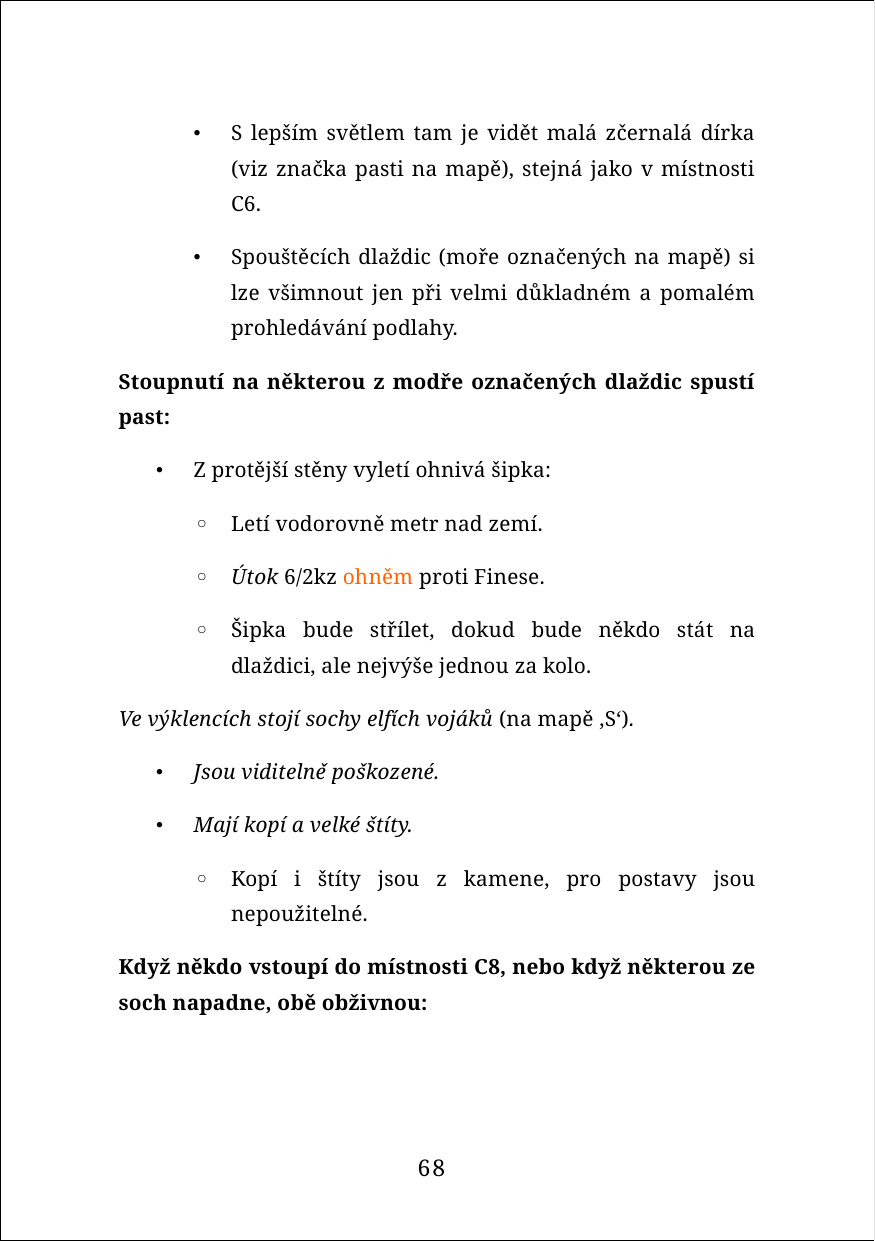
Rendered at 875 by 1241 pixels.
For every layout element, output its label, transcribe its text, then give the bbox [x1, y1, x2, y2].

text Stoupnutí na některou z modře označených dlaždic spustí past: [118, 367, 756, 431]
list Útok 6/2kz ohněm proti Finese. [193, 562, 756, 590]
list S lepším světlem tam je vidět malá zčernalá dírka (viz značka pasti na mapě), stejná jako v místnosti C6. [193, 118, 756, 218]
list Kopí i štíty jsou z kamene, pro postavy jsou nepoužitelné. [193, 864, 756, 928]
list Jsou viditelně poškozené. [156, 757, 756, 786]
list Spouštěcích dlaždic (moře označených na mapě) si lze všimnout jen při velmi důkladném a pomalém prohledávání podlahy. [193, 242, 756, 342]
list Šipka bude střílet, dokud bude někdo stát na dlaždici, ale nejvýše jednou za kolo. [193, 615, 756, 679]
text Když někdo vstoupí do místnosti C8, nebo když některou ze soch napadne, obě obživnou: [118, 952, 756, 1016]
list Mají kopí a velké štíty. [156, 810, 756, 839]
text Ve výklencích stojí sochy elfích vojáků (na mapě ‚S‘). [118, 704, 756, 732]
list Letí vodorovně metr nad zemí. [193, 509, 756, 537]
list Z protější stěny vyletí ohnivá šipka: [156, 456, 756, 484]
